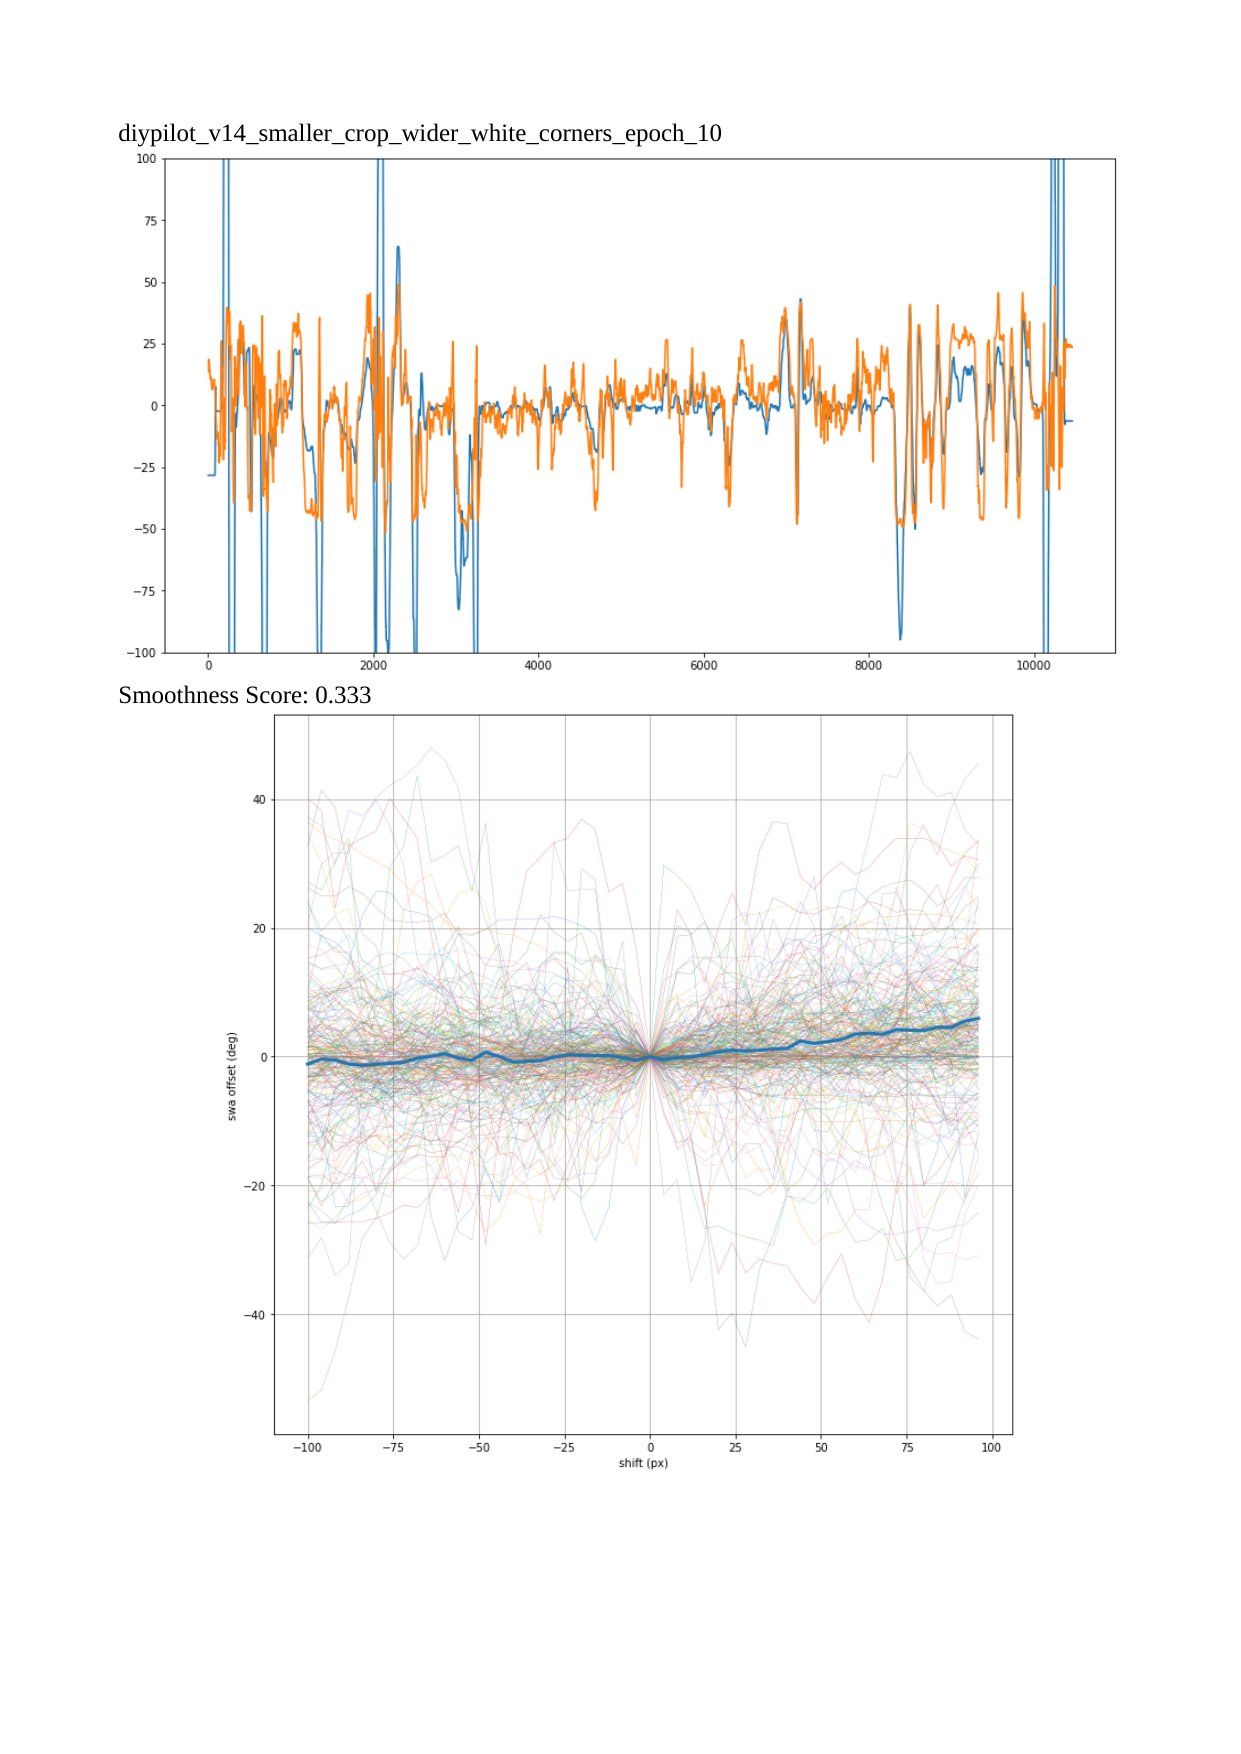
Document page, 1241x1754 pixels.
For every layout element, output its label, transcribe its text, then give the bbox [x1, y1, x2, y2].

text Smoothness Score: 0.333 [118, 680, 1122, 709]
text diypilot_v14_smaller_crop_wider_white_corners_epoch_10 [118, 118, 1122, 146]
picture [118, 146, 1123, 680]
picture [220, 708, 1020, 1476]
